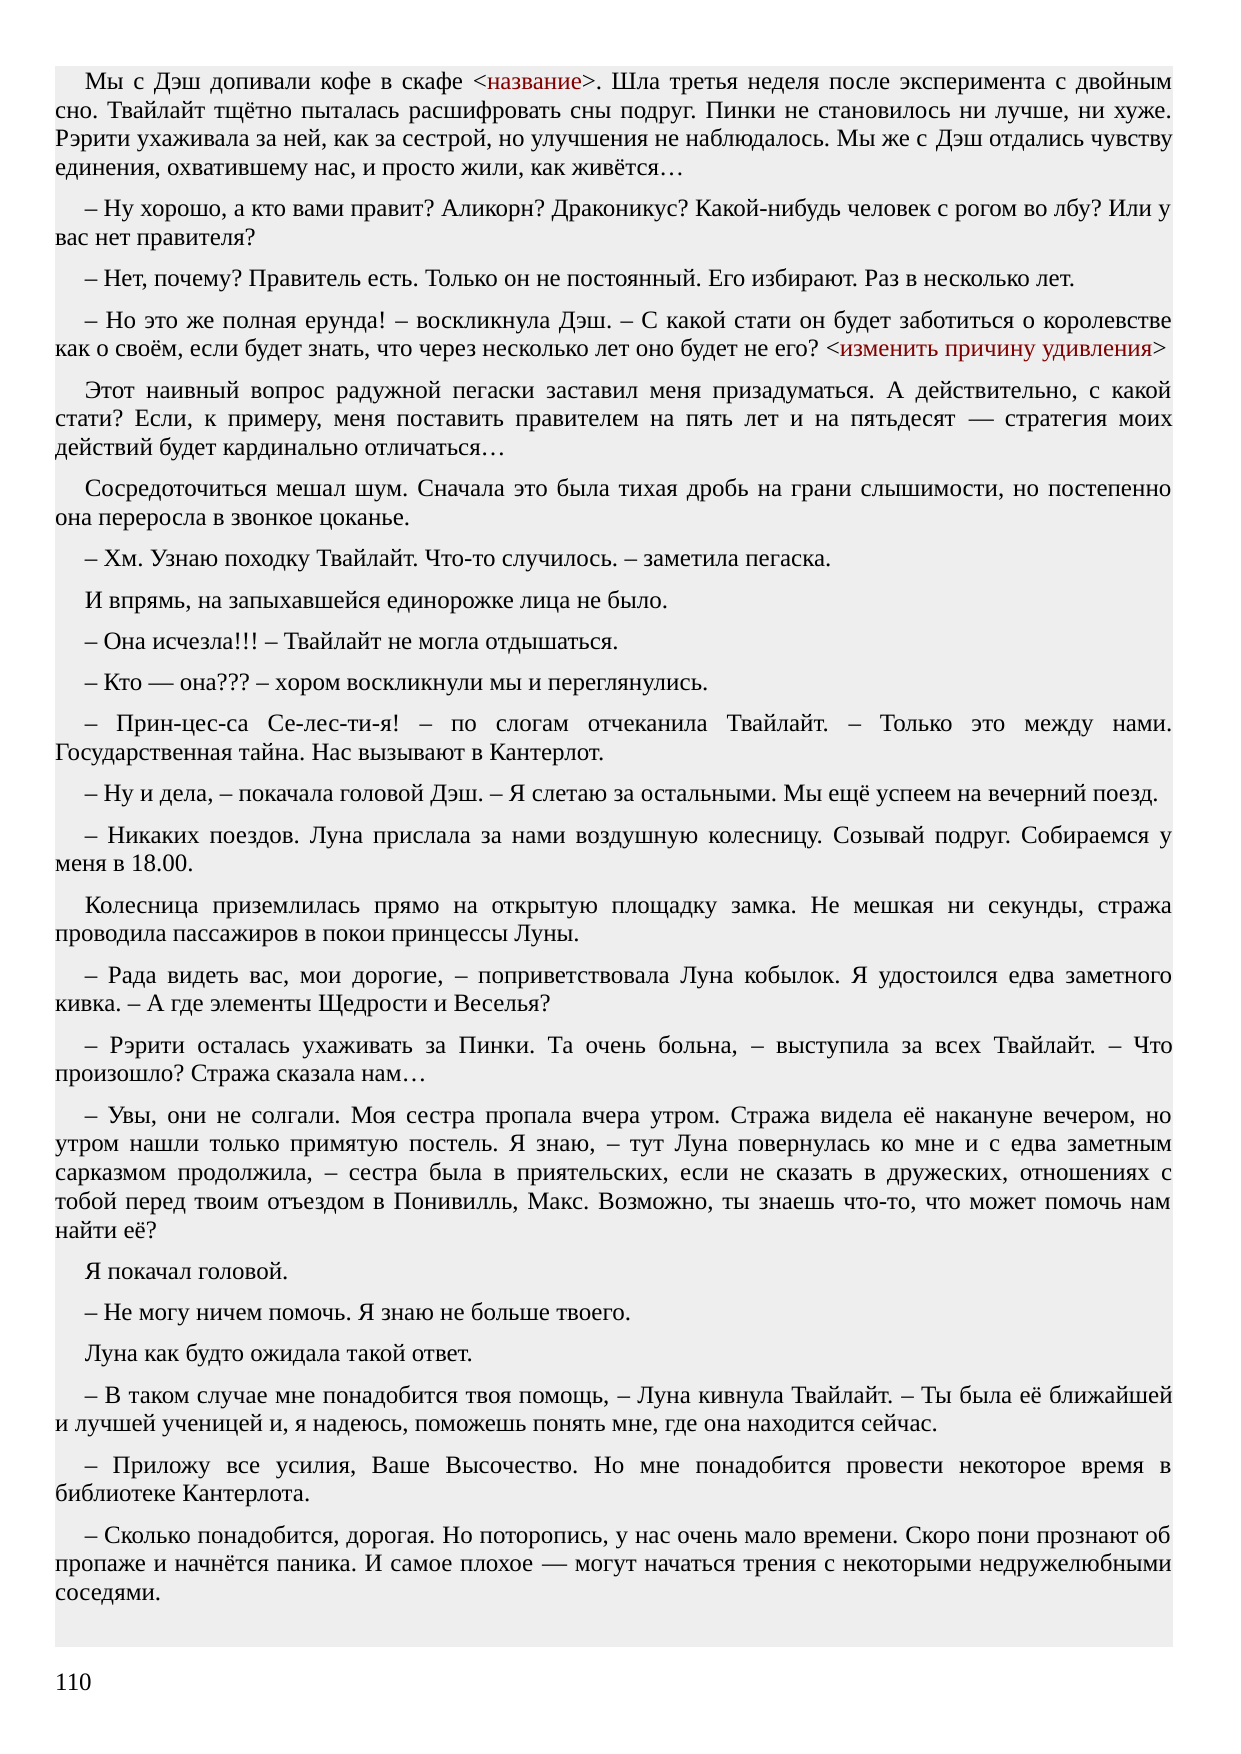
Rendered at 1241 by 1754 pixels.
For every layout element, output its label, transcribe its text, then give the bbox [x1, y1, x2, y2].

text – Ну и дела, – покачала головой Дэш. – Я слетаю за остальными. Мы ещё успеем на вечерний поезд. [55, 778, 1173, 807]
text – В таком случае мне понадобится твоя помощь, – Луна кивнула Твайлайт. – Ты была её ближайшей и лучшей ученицей и, я надеюсь, поможешь понять мне, где она находится сейчас. [55, 1380, 1173, 1437]
text – Рада видеть вас, мои дорогие, – поприветствовала Луна кобылок. Я удостоился едва заметного кивка. – А где элементы Щедрости и Веселья? [55, 960, 1173, 1017]
text – Она исчезла!!! – Твайлайт не могла отдышаться. [55, 626, 1173, 655]
text – Но это же полная ерунда! – воскликнула Дэш. – С какой стати он будет заботиться о королевстве как о своём, если будет знать, что через несколько лет оно будет не его? <изменить причину удивления> [55, 305, 1173, 362]
text – Ну хорошо, а кто вами правит? Аликорн? Драконикус? Какой-нибудь человек с рогом во лбу? Или у вас нет правителя? [55, 193, 1173, 251]
text Луна как будто ожидала такой ответ. [55, 1338, 1173, 1367]
text – Сколько понадобится, дорогая. Но поторопись, у нас очень мало времени. Скоро пони прознают об пропаже и начнётся паника. И самое плохое — могут начаться трения с некоторыми недружелюбными соседями. [55, 1520, 1173, 1606]
text – Приложу все усилия, Ваше Высочество. Но мне понадобится провести некоторое время в библиотеке Кантерлота. [55, 1450, 1173, 1507]
text Я покачал головой. [55, 1256, 1173, 1285]
text Колесница приземлилась прямо на открытую площадку замка. Не мешкая ни секунды, стража проводила пассажиров в покои принцессы Луны. [55, 890, 1173, 947]
text – Прин-цес-са Се-лес-ти-я! – по слогам отчеканила Твайлайт. – Только это между нами. Государственная тайна. Нас вызывают в Кантерлот. [55, 708, 1173, 766]
text – Хм. Узнаю походку Твайлайт. Что-то случилось. – заметила пегаска. [55, 543, 1173, 572]
text – Увы, они не солгали. Моя сестра пропала вчера утром. Стража видела её накануне вечером, но утром нашли только примятую постель. Я знаю, – тут Луна повернулась ко мне и с едва заметным сарказмом продолжила, – сестра была в приятельских, если не сказать в дружеских, отношениях с тобой перед твоим отъездом в Понивилль, Макс. Возможно, ты знаешь что-то, что может помочь нам найти её? [55, 1100, 1173, 1243]
text – Кто — она??? – хором воскликнули мы и переглянулись. [55, 667, 1173, 696]
text И впрямь, на запыхавшейся единорожке лица не было. [55, 585, 1173, 613]
text Этот наивный вопрос радужной пегаски заставил меня призадуматься. А действительно, с какой стати? Если, к примеру, меня поставить правителем на пять лет и на пятьдесят — стратегия моих действий будет кардинально отличаться… [55, 375, 1173, 461]
text – Никаких поездов. Луна прислала за нами воздушную колесницу. Созывай подруг. Собираемся у меня в 18.00. [55, 820, 1173, 877]
text Мы с Дэш допивали кофе в cкафе <название>. Шла третья неделя после эксперимента с двойным сно. Твайлайт тщётно пыталась расшифровать сны подруг. Пинки не становилось ни лучше, ни хуже. Рэрити ухаживала за ней, как за сестрой, но улучшения не наблюдалось. Мы же с Дэш отдались чувству единения, охватившему нас, и просто жили, как живётся… [55, 66, 1173, 181]
text – Нет, почему? Правитель есть. Только он не постоянный. Его избирают. Раз в несколько лет. [55, 263, 1173, 292]
text – Не могу ничем помочь. Я знаю не больше твоего. [55, 1297, 1173, 1326]
text Сосредоточиться мешал шум. Сначала это была тихая дробь на грани слышимости, но постепенно она переросла в звонкое цоканье. [55, 473, 1173, 531]
text – Рэрити осталась ухаживать за Пинки. Та очень больна, – выступила за всех Твайлайт. – Что произошло? Стража сказала нам… [55, 1030, 1173, 1087]
